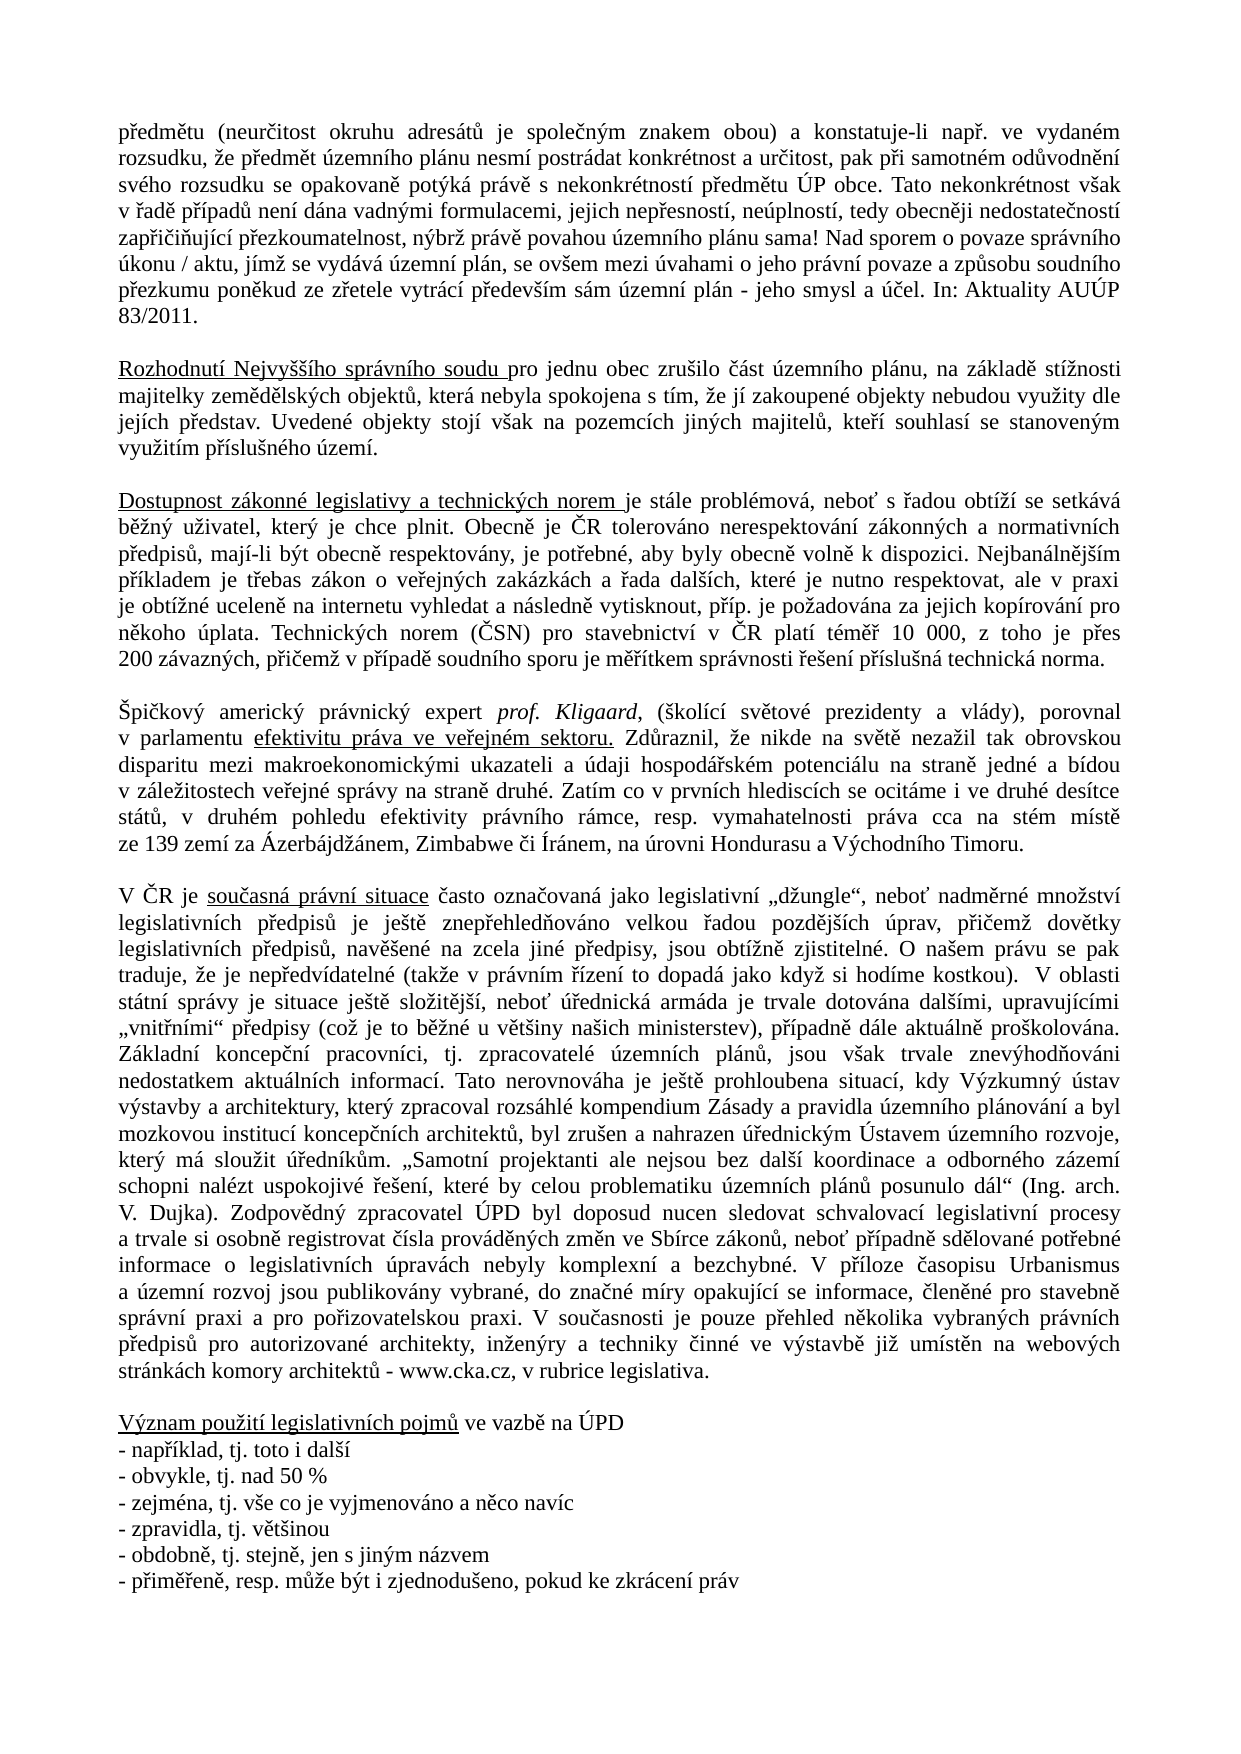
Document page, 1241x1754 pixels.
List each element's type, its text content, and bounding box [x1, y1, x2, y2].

text Rozhodnutí Nejvyššího správního soudu pro jednu obec zrušilo část územního plánu, na základě stížnosti majitelky zemědělských objektů, která nebyla spokojena s tím, že jí zakoupené objekty nebudou využity dle jejích představ. Uvedené objekty stojí však na pozemcích jiných majitelů, kteří souhlasí se stanoveným využitím příslušného území. [118, 355, 1122, 461]
text - zejména, tj. vše co je vyjmenováno a něco navíc [118, 1488, 1122, 1515]
text Špičkový americký právnický expert prof. Kligaard, (školící světové prezidenty a vlády), porovnal v parlamentu efektivitu práva ve veřejném sektoru. Zdůraznil, že nikde na světě nezažil tak obrovskou disparitu mezi makroekonomickými ukazateli a údaji hospodářském potenciálu na straně jedné a bídou v záležitostech veřejné správy na straně druhé. Zatím co v prvních hlediscích se ocitáme i ve druhé desítce států, v druhém pohledu efektivity právního rámce, resp. vymahatelnosti práva cca na stém místě ze 139 zemí za Ázerbájdžánem, Zimbabwe či Íránem, na úrovni Hondurasu a Východního Timoru. [118, 698, 1122, 856]
text Význam použití legislativních pojmů ve vazbě na ÚPD [118, 1409, 1122, 1436]
text V ČR je současná právní situace často označovaná jako legislativní „džungle“, neboť nadměrné množství legislativních předpisů je ještě znepřehledňováno velkou řadou pozdějších úprav, přičemž dovětky legislativních předpisů, navěšené na zcela jiné předpisy, jsou obtížně zjistitelné. O našem právu se pak traduje, že je nepředvídatelné (takže v právním řízení to dopadá jako když si hodíme kostkou). V oblasti státní správy je situace ještě složitější, neboť úřednická armáda je trvale dotována dalšími, upravujícími „vnitřními“ předpisy (což je to běžné u většiny našich ministerstev), případně dále aktuálně proškolována. Základní koncepční pracovníci, tj. zpracovatelé územních plánů, jsou však trvale znevýhodňováni nedostatkem aktuálních informací. Tato nerovnováha je ještě prohloubena situací, kdy Výzkumný ústav výstavby a architektury, který zpracoval rozsáhlé kompendium Zásady a pravidla územního plánování a byl mozkovou institucí koncepčních architektů, byl zrušen a nahrazen úřednickým Ústavem územního rozvoje, který má sloužit úředníkům. „Samotní projektanti ale nejsou bez další koordinace a odborného zázemí schopni nalézt uspokojivé řešení, které by celou problematiku územních plánů posunulo dál“ (Ing. arch. V. Dujka). Zodpovědný zpracovatel ÚPD byl doposud nucen sledovat schvalovací legislativní procesy a trvale si osobně registrovat čísla prováděných změn ve Sbírce zákonů, neboť případně sdělované potřebné informace o legislativních úpravách nebyly komplexní a bezchybné. V příloze časopisu Urbanismus a územní rozvoj jsou publikovány vybrané, do značné míry opakující se informace, členěné pro stavebně správní praxi a pro pořizovatelskou praxi. V současnosti je pouze přehled několika vybraných právních předpisů pro autorizované architekty, inženýry a techniky činné ve výstavbě již umístěn na webových stránkách komory architektů - www.cka.cz, v rubrice legislativa. [118, 882, 1122, 1383]
text předmětu (neurčitost okruhu adresátů je společným znakem obou) a konstatuje-li např. ve vydaném rozsudku, že předmět územního plánu nesmí postrádat konkrétnost a určitost, pak při samotném odůvodnění svého rozsudku se opakovaně potýká právě s nekonkrétností předmětu ÚP obce. Tato nekonkrétnost však v řadě případů není dána vadnými formulacemi, jejich nepřesností, neúplností, tedy obecněji nedostatečností zapřičiňující přezkoumatelnost, nýbrž právě povahou územního plánu sama! Nad sporem o povaze správního úkonu / aktu, jímž se vydává územní plán, se ovšem mezi úvahami o jeho právní povaze a způsobu soudního přezkumu poněkud ze zřetele vytrácí především sám územní plán - jeho smysl a účel. In: Aktuality AUÚP 83/2011. [118, 118, 1122, 329]
text Dostupnost zákonné legislativy a technických norem je stále problémová, neboť s řadou obtíží se setkává běžný uživatel, který je chce plnit. Obecně je ČR tolerováno nerespektování zákonných a normativních předpisů, mají-li být obecně respektovány, je potřebné, aby byly obecně volně k dispozici. Nejbanálnějším příkladem je třebas zákon o veřejných zakázkách a řada dalších, které je nutno respektovat, ale v praxi je obtížné uceleně na internetu vyhledat a následně vytisknout, příp. je požadována za jejich kopírování pro někoho úplata. Technických norem (ČSN) pro stavebnictví v ČR platí téměř 10 000, z toho je přes 200 závazných, přičemž v případě soudního sporu je měřítkem správnosti řešení příslušná technická norma. [118, 487, 1122, 672]
text - například, tj. toto i další [118, 1436, 1122, 1462]
text - zpravidla, tj. většinou [118, 1515, 1122, 1541]
text - obdobně, tj. stejně, jen s jiným názvem [118, 1541, 1122, 1568]
text - obvykle, tj. nad 50 % [118, 1462, 1122, 1488]
text - přiměřeně, resp. může být i zjednodušeno, pokud ke zkrácení práv [118, 1568, 1122, 1594]
